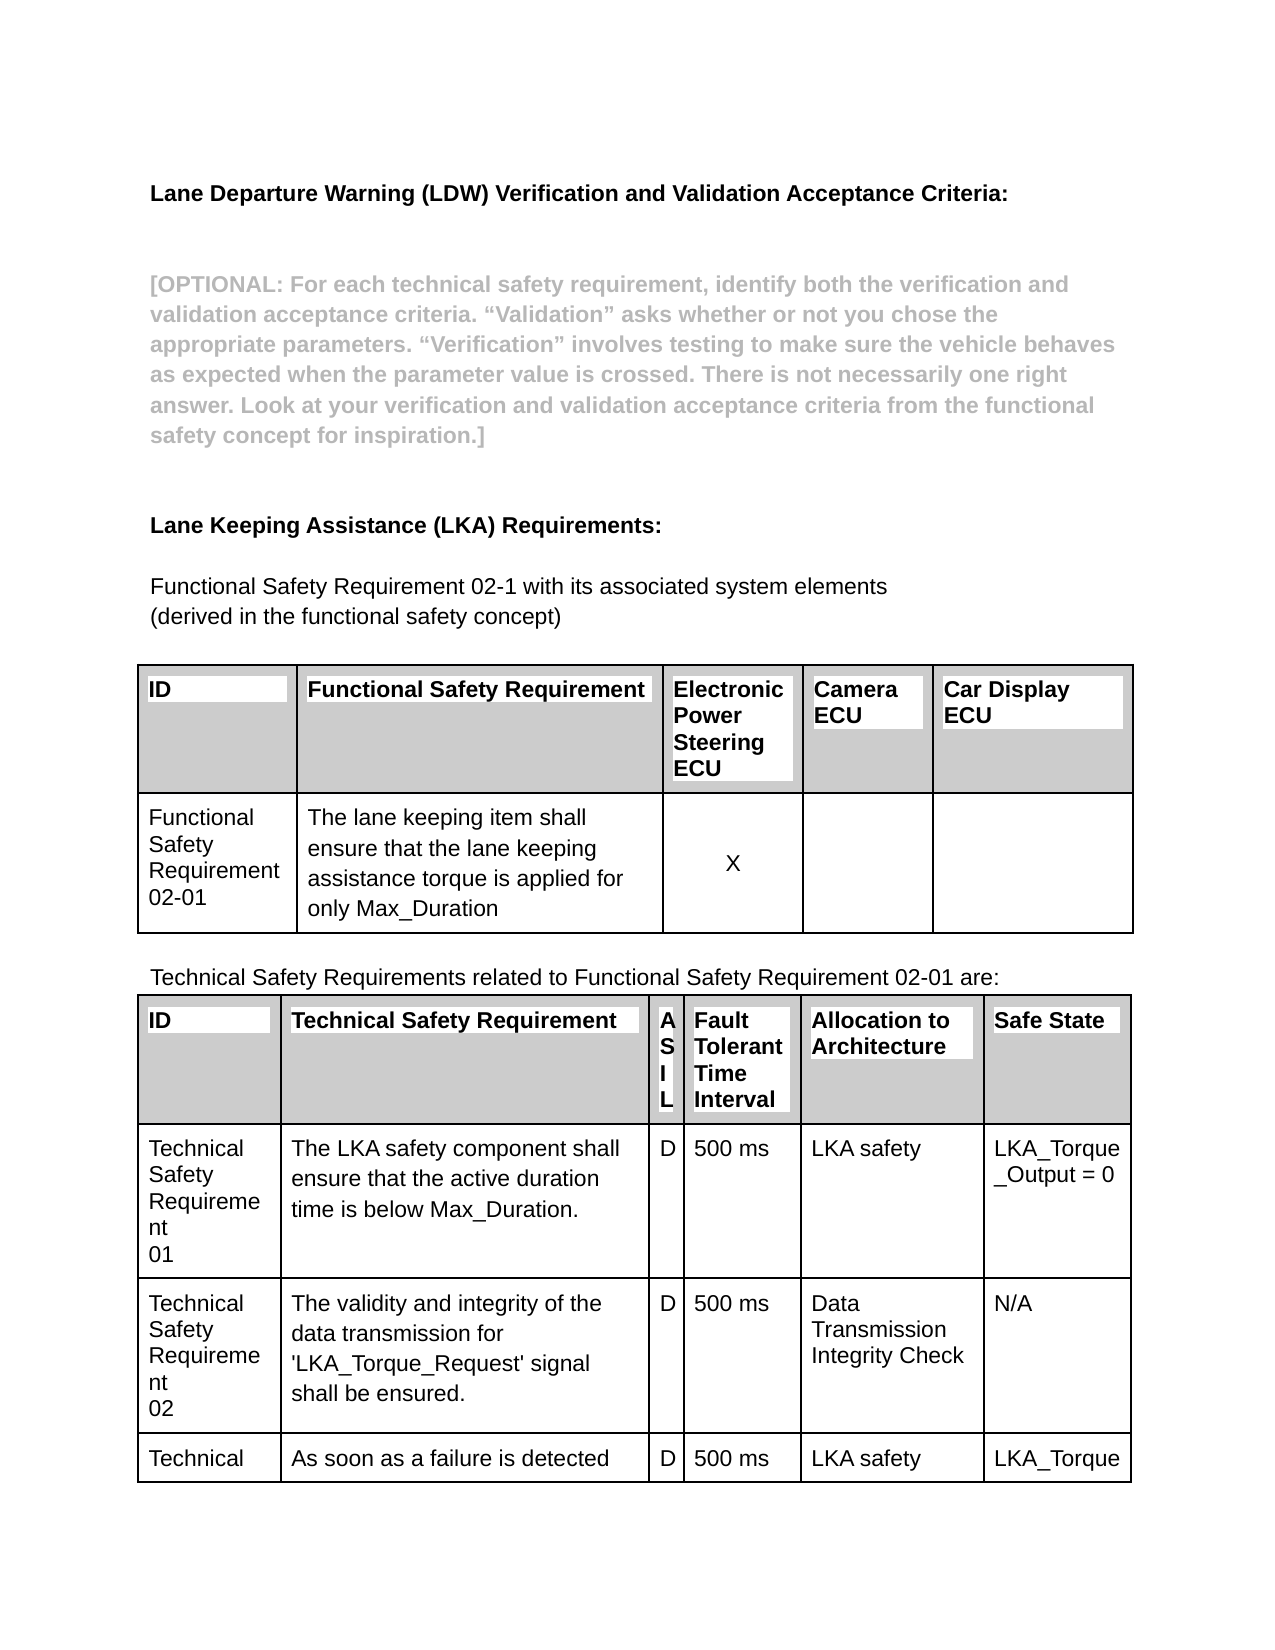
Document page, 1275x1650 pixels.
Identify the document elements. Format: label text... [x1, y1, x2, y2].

table_cell LKA safety [802, 1434, 983, 1481]
table_cell The LKA safety component shall ensure that the active duration time is below Max_Duration. [282, 1125, 648, 1277]
table_cell D [650, 1125, 683, 1277]
table_cell Functional Safety Requirement 02-01 [139, 794, 296, 932]
table_cell N/A [985, 1279, 1130, 1432]
table_cell LKA safety [802, 1125, 983, 1277]
table_header ID [139, 996, 280, 1123]
table_cell The validity and integrity of the data transmission for 'LKA_Torque_Request' signal shall be ensured. [282, 1279, 648, 1432]
table_header Camera ECU [804, 666, 932, 792]
table_cell Technical Safety Requirement 02 [139, 1279, 280, 1432]
table_cell Technical [139, 1434, 280, 1481]
table_header Fault Tolerant Time Interval [685, 996, 800, 1123]
table_header Technical Safety Requirement [282, 996, 648, 1123]
table_header Car Display ECU [934, 666, 1132, 792]
table_cell [934, 794, 1132, 932]
text Technical Safety Requirements related to Functional Safety Requirement 02-01 are: [150, 964, 1125, 990]
table_cell LKA_Torque_Output = 0 [985, 1125, 1130, 1277]
text (derived in the functional safety concept) [150, 603, 1125, 629]
table_cell [804, 794, 932, 932]
table_cell LKA_Torque [985, 1434, 1130, 1481]
table_header ID [139, 666, 296, 792]
table_cell 500 ms [685, 1125, 800, 1277]
table_cell Technical Safety Requirement 01 [139, 1125, 280, 1277]
table_cell The lane keeping item shall ensure that the lane keeping assistance torque is applied for only Max_Duration [298, 794, 662, 932]
table_cell Data Transmission Integrity Check [802, 1279, 983, 1432]
table_header Allocation to Architecture [802, 996, 983, 1123]
table_cell As soon as a failure is detected [282, 1434, 648, 1481]
table_header Electronic Power Steering ECU [664, 666, 802, 792]
table_cell 500 ms [685, 1279, 800, 1432]
table_cell 500 ms [685, 1434, 800, 1481]
text Lane Keeping Assistance (LKA) Requirements: [150, 512, 1125, 539]
text Lane Departure Warning (LDW) Verification and Validation Acceptance Criteria: [150, 180, 1125, 207]
table_header Safe State [985, 996, 1130, 1123]
table_cell D [650, 1279, 683, 1432]
table_cell D [650, 1434, 683, 1481]
table_cell X [664, 794, 802, 932]
table_header ASIL [650, 996, 683, 1123]
text Functional Safety Requirement 02-1 with its associated system elements [150, 573, 1125, 599]
text [OPTIONAL: For each technical safety requirement, identify both the verification and validation acceptance criteria. “Validation” asks whether or not you chose the appropriate parameters. “Verification” involves testing to make sure the vehicle behaves as expected when the parameter value is crossed. There is not necessarily one right answer. Look at your verification and validation acceptance criteria from the functional safety concept for inspiration.] [150, 271, 1125, 448]
table_header Functional Safety Requirement [298, 666, 662, 792]
